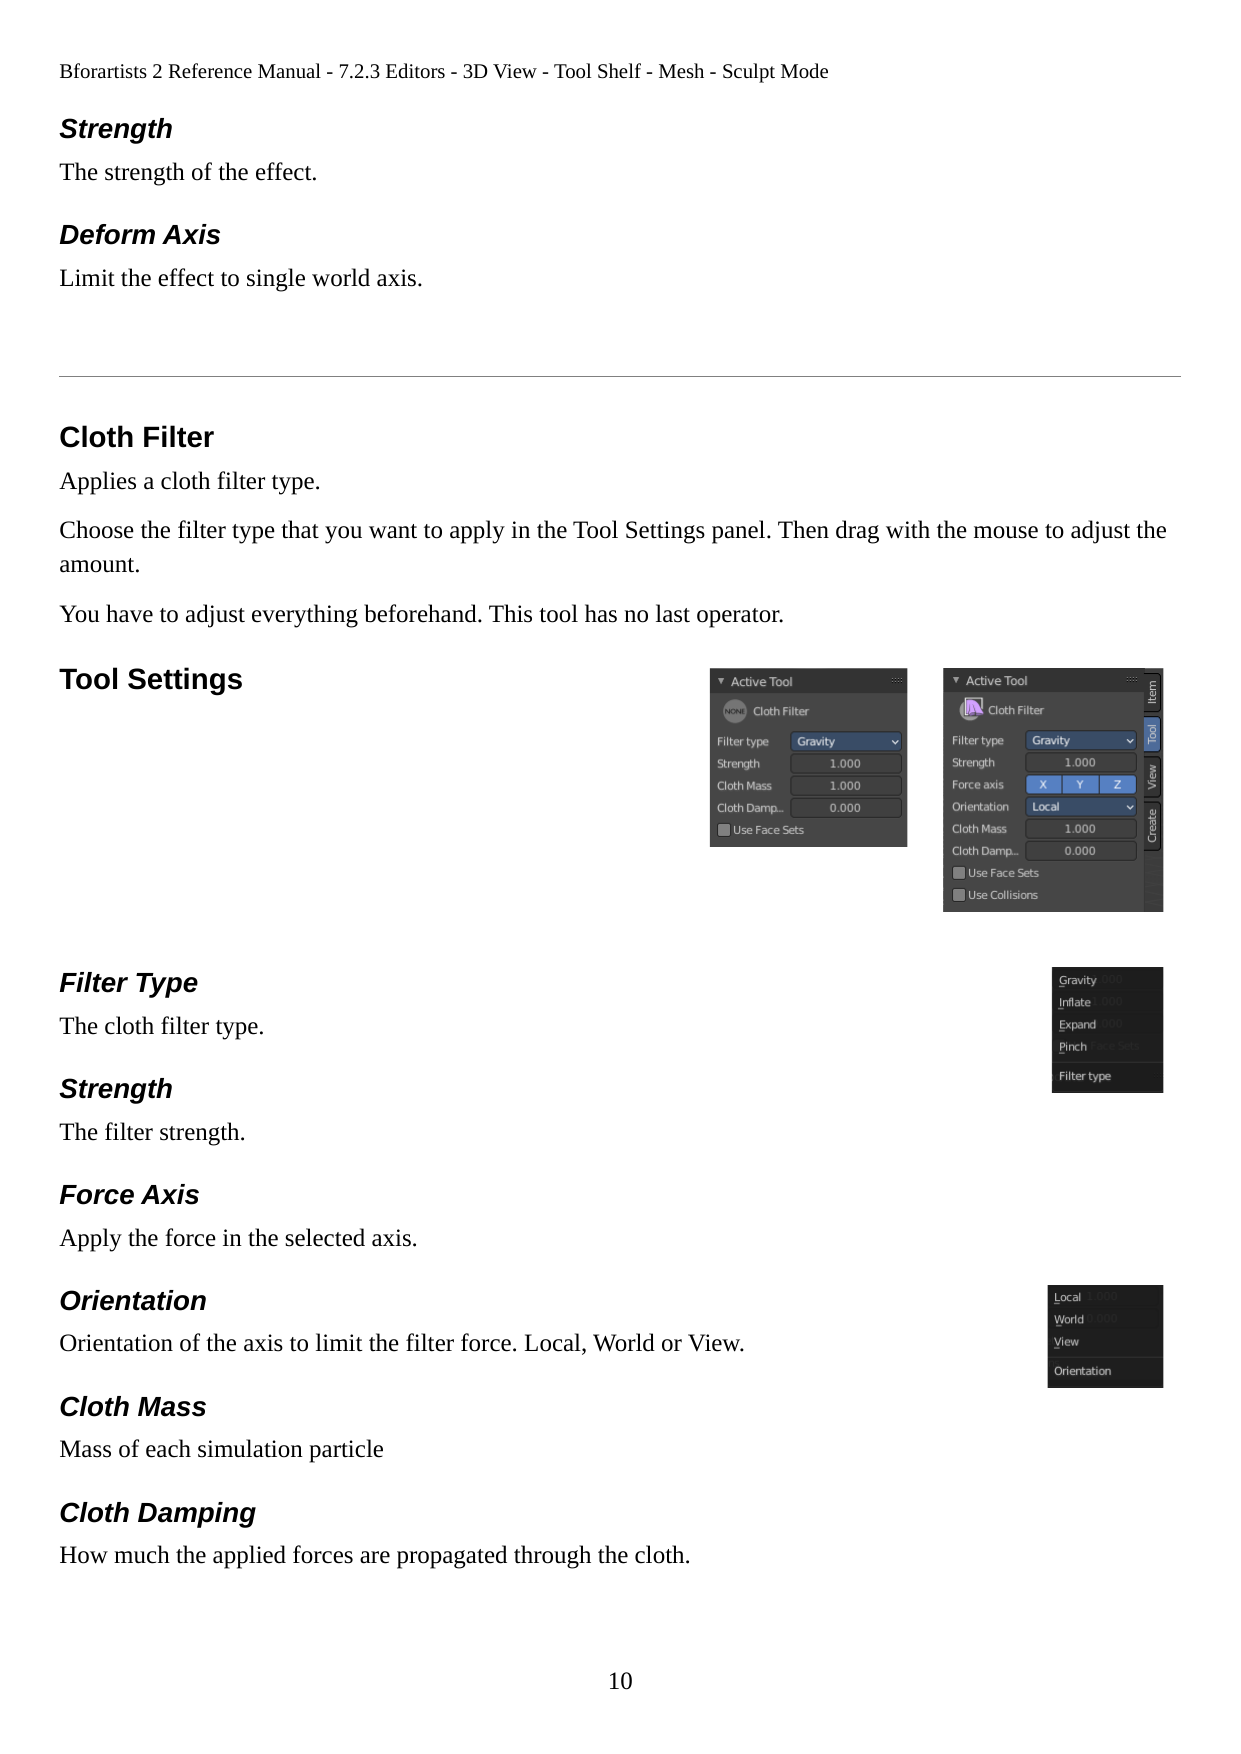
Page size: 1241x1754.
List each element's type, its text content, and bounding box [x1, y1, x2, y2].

picture [1051, 967, 1164, 1093]
text [1164, 1011, 1181, 1039]
subtitle Filter Type [59, 966, 1181, 998]
text The strength of the effect. [59, 157, 1181, 186]
subtitle Cloth Filter [59, 420, 1181, 453]
subtitle Orientation [59, 1284, 1181, 1316]
subtitle Tool Settings [59, 662, 1181, 696]
text How much the applied forces are propagated through the cloth. [59, 1540, 1181, 1569]
picture [943, 668, 1164, 912]
text The cloth filter type. [59, 1011, 1051, 1039]
text Orientation of the axis to limit the filter force. Local, World or View. [59, 1328, 1047, 1357]
subtitle Strength [59, 1072, 1181, 1104]
subtitle Strength [59, 113, 1181, 144]
text The filter strength. [59, 1117, 1181, 1145]
text You have to adjust everything beforehand. This tool has no last operator. [59, 599, 1181, 627]
subtitle Deform Axis [59, 218, 1181, 250]
text Mass of each simulation particle [59, 1434, 1181, 1463]
subtitle Cloth Mass [59, 1390, 1181, 1422]
picture [1047, 1285, 1164, 1388]
text Applies a cloth filter type. [59, 466, 1181, 495]
picture [709, 668, 908, 847]
text Apply the force in the selected axis. [59, 1223, 1181, 1251]
text Limit the effect to single world axis. [59, 263, 1181, 292]
subtitle Cloth Damping [59, 1496, 1181, 1528]
subtitle Force Axis [59, 1178, 1181, 1210]
text Choose the filter type that you want to apply in the Tool Settings panel. Then drag with the mouse to adjust the amount. [59, 515, 1181, 578]
